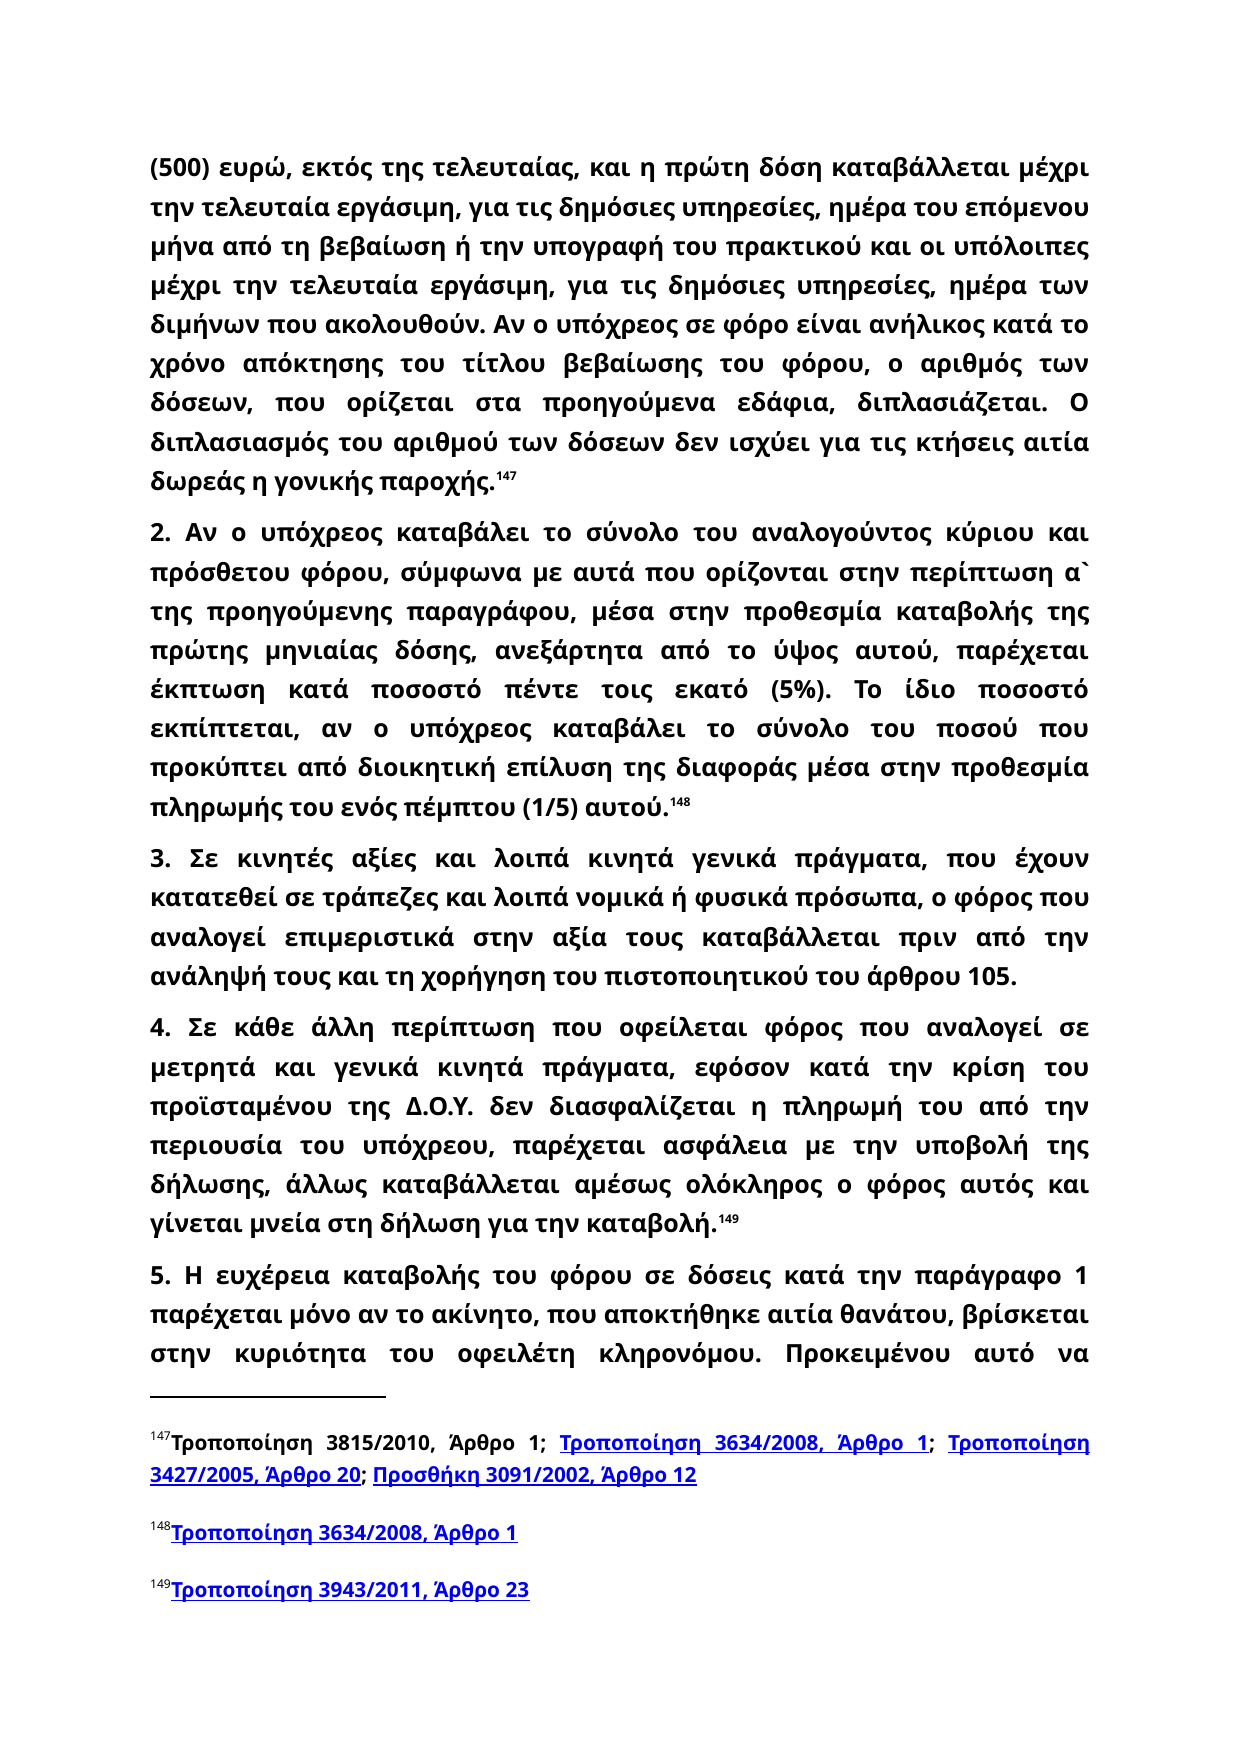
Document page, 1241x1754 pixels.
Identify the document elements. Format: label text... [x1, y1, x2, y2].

text 5. Η ευχέρεια καταβολής του φόρου σε δόσεις κατά την παράγραφο 1 παρέχεται μόνο αν το ακίνητο, που αποκτήθηκε αιτία θανάτου, βρίσκεται στην κυριότητα του οφειλέτη κληρονόμου. Προκειμένου αυτό να [150, 1257, 1090, 1370]
text 3. Σε κινητές αξίες και λοιπά κινητά γενικά πράγματα, που έχουν κατατεθεί σε τράπεζες και λοιπά νομικά ή φυσικά πρόσωπα, ο φόρος που αναλογεί επιμεριστικά στην αξία τους καταβάλλεται πριν από την ανάληψή τους και τη χορήγηση του πιστοποιητικού του άρθρου 105. [150, 841, 1090, 992]
text (500) ευρώ, εκτός της τελευταίας, και η πρώτη δόση καταβάλλεται μέχρι την τελευταία εργάσιμη, για τις δημόσιες υπηρεσίες, ημέρα του επόμενου μήνα από τη βεβαίωση ή την υπογραφή του πρακτικού και οι υπόλοιπες μέχρι την τελευταία εργάσιμη, για τις δημόσιες υπηρεσίες, ημέρα των διμήνων που ακολουθούν. Αν ο υπόχρεος σε φόρο είναι ανήλικος κατά το χρόνο απόκτησης του τίτλου βεβαίωσης του φόρου, ο αριθμός των δόσεων, που ορίζεται στα προηγούμενα εδάφια, διπλασιάζεται. Ο διπλασιασμός του αριθμού των δόσεων δεν ισχύει για τις κτήσεις αιτία δωρεάς η γονικής παροχής. [150, 150, 1090, 497]
text Τροποποίηση 3815/2010, Άρθρο 1; Τροποποίηση 3634/2008, Άρθρο 1; Τροποποίηση 3427/2005, Άρθρο 20; Προσθήκη 3091/2002, Άρθρο 12 [150, 1428, 1090, 1489]
text 2. Αν ο υπόχρεος καταβάλει το σύνολο του αναλογούντος κύριου και πρόσθετου φόρου, σύμφωνα με αυτά που ορίζονται στην περίπτωση α` της προηγούμενης παραγράφου, μέσα στην προθεσμία καταβολής της πρώτης µηνιαίας δόσης, ανεξάρτητα από το ύψος αυτού, παρέχεται έκπτωση κατά ποσοστό πέντε τοις εκατό (5%). Το ίδιο ποσοστό εκπίπτεται, αν ο υπόχρεος καταβάλει το σύνολο του ποσού που προκύπτει από διοικητική επίλυση της διαφοράς μέσα στην προθεσμία πληρωμής του ενός πέμπτου (1/5) αυτού. [150, 515, 1090, 823]
text Τροποποίηση 3943/2011, Άρθρο 23 [150, 1576, 1090, 1604]
text 4. Σε κάθε άλλη περίπτωση που οφείλεται φόρος που αναλογεί σε μετρητά και γενικά κινητά πράγματα, εφόσον κατά την κρίση του προϊσταμένου της Δ.Ο.Υ. δεν διασφαλίζεται η πληρωμή του από την περιουσία του υπόχρεου, παρέχεται ασφάλεια με την υποβολή της δήλωσης, άλλως καταβάλλεται αμέσως ολόκληρος ο φόρος αυτός και γίνεται μνεία στη δήλωση για την καταβολή. [150, 1010, 1090, 1240]
text Τροποποίηση 3634/2008, Άρθρο 1 [150, 1518, 1090, 1546]
